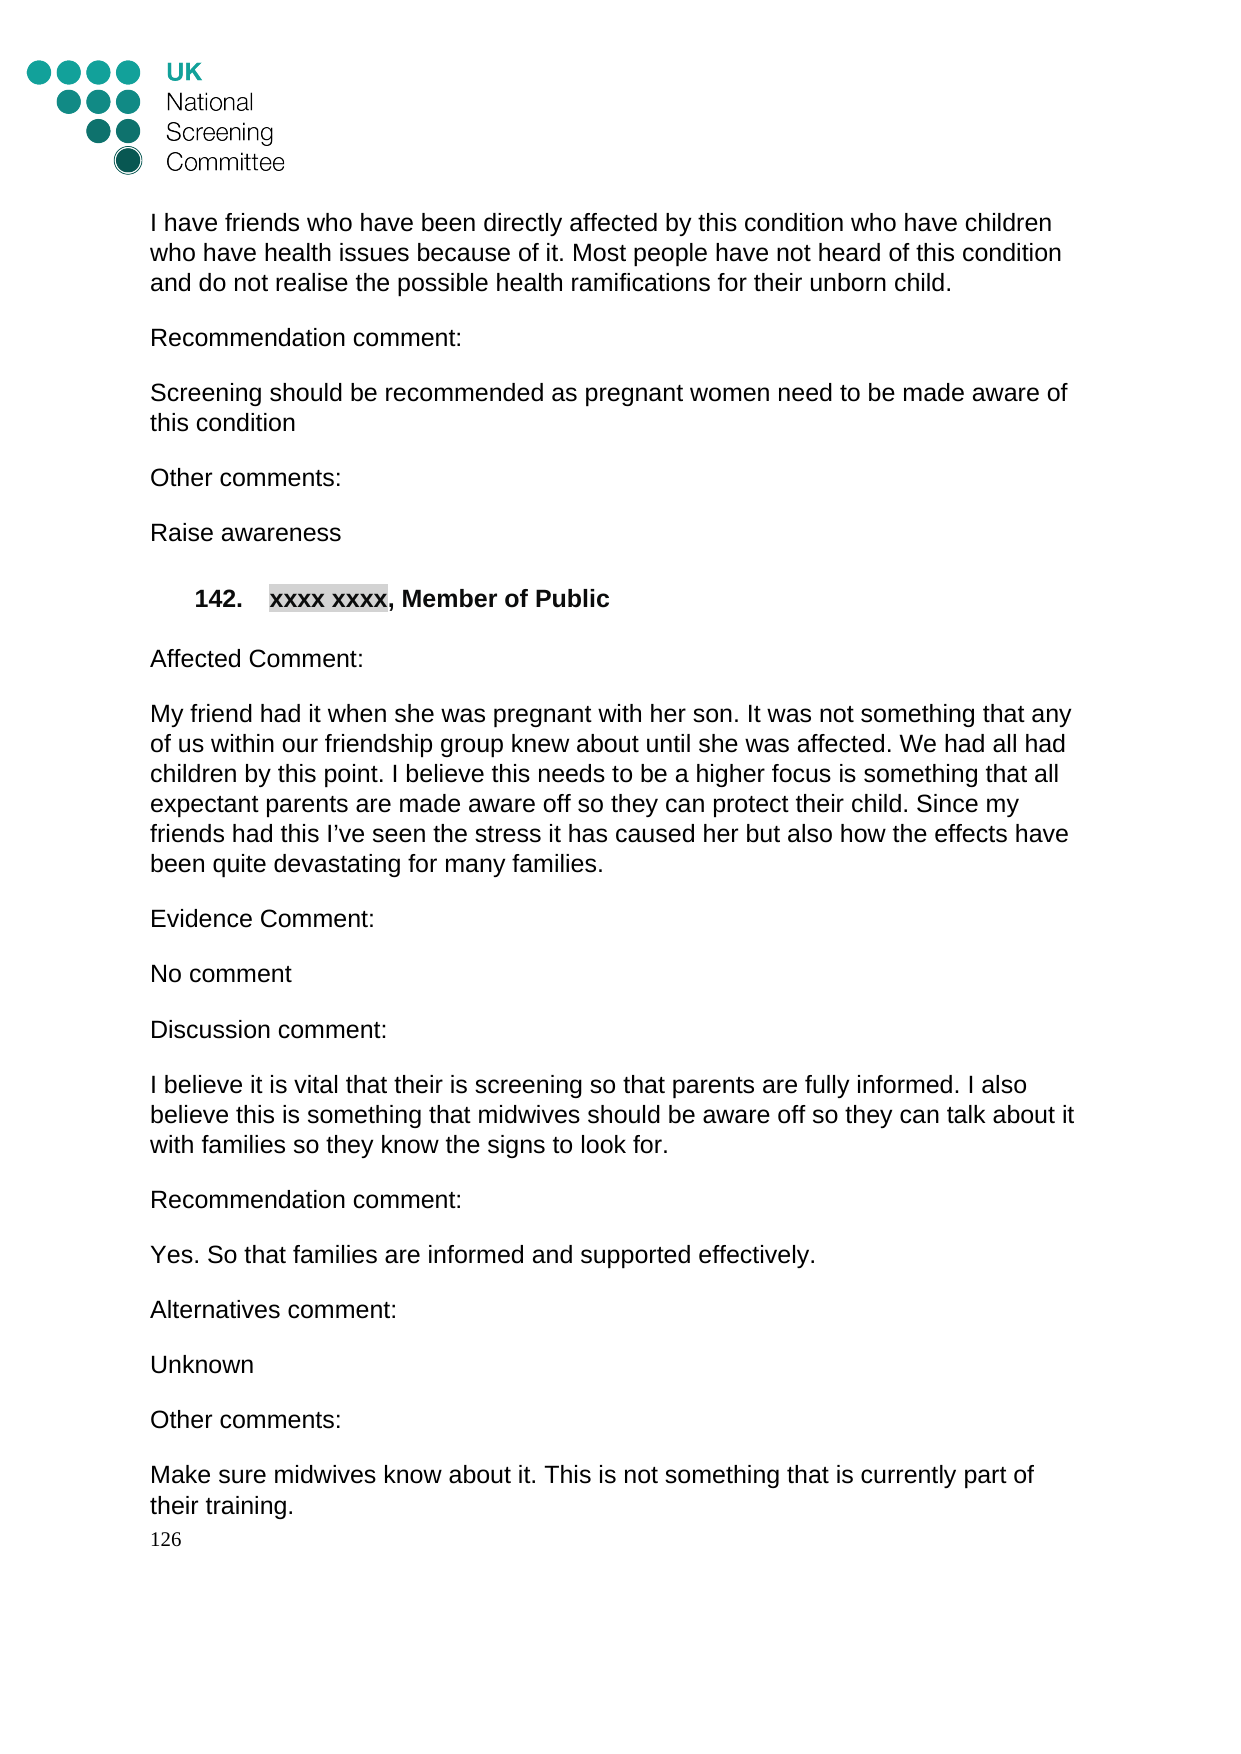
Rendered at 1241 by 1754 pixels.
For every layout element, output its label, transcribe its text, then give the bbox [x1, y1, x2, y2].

text Evidence Comment: [150, 904, 1090, 933]
text Discussion comment: [150, 1014, 1090, 1043]
text No comment [150, 959, 1090, 988]
text Yes. So that families are informed and supported effectively. [150, 1240, 1090, 1269]
text My friend had it when she was pregnant with her son. It was not something that any of us within our friendship group knew about until she was affected. We had all had children by this point. I believe this needs to be a higher focus is something that all expectant parents are made aware off so they can protect their child. Since my friends had this I’ve seen the stress it has caused her but also how the effects have been quite devastating for many families. [150, 699, 1090, 878]
text I have friends who have been directly affected by this condition who have children who have health issues because of it. Most people have not heard of this condition and do not realise the possible health ramifications for their unborn child. [150, 207, 1090, 296]
text Alternatives comment: [150, 1295, 1090, 1324]
text Recommendation comment: [150, 1185, 1090, 1214]
list xxxx xxxx, Member of Public [194, 573, 1090, 612]
text I believe it is vital that their is screening so that parents are fully informed. I also believe this is something that midwives should be aware off so they can talk about it with families so they know the signs to look for. [150, 1070, 1090, 1159]
text Recommendation comment: [150, 323, 1090, 352]
text Unknown [150, 1350, 1090, 1379]
text Make sure midwives know about it. This is not something that is currently part of their training. [150, 1461, 1090, 1519]
text Other comments: [150, 463, 1090, 492]
text Screening should be recommended as pregnant women need to be made aware of this condition [150, 378, 1090, 437]
text Raise awareness [150, 518, 1090, 547]
text Affected Comment: [150, 644, 1090, 672]
text Other comments: [150, 1405, 1090, 1434]
